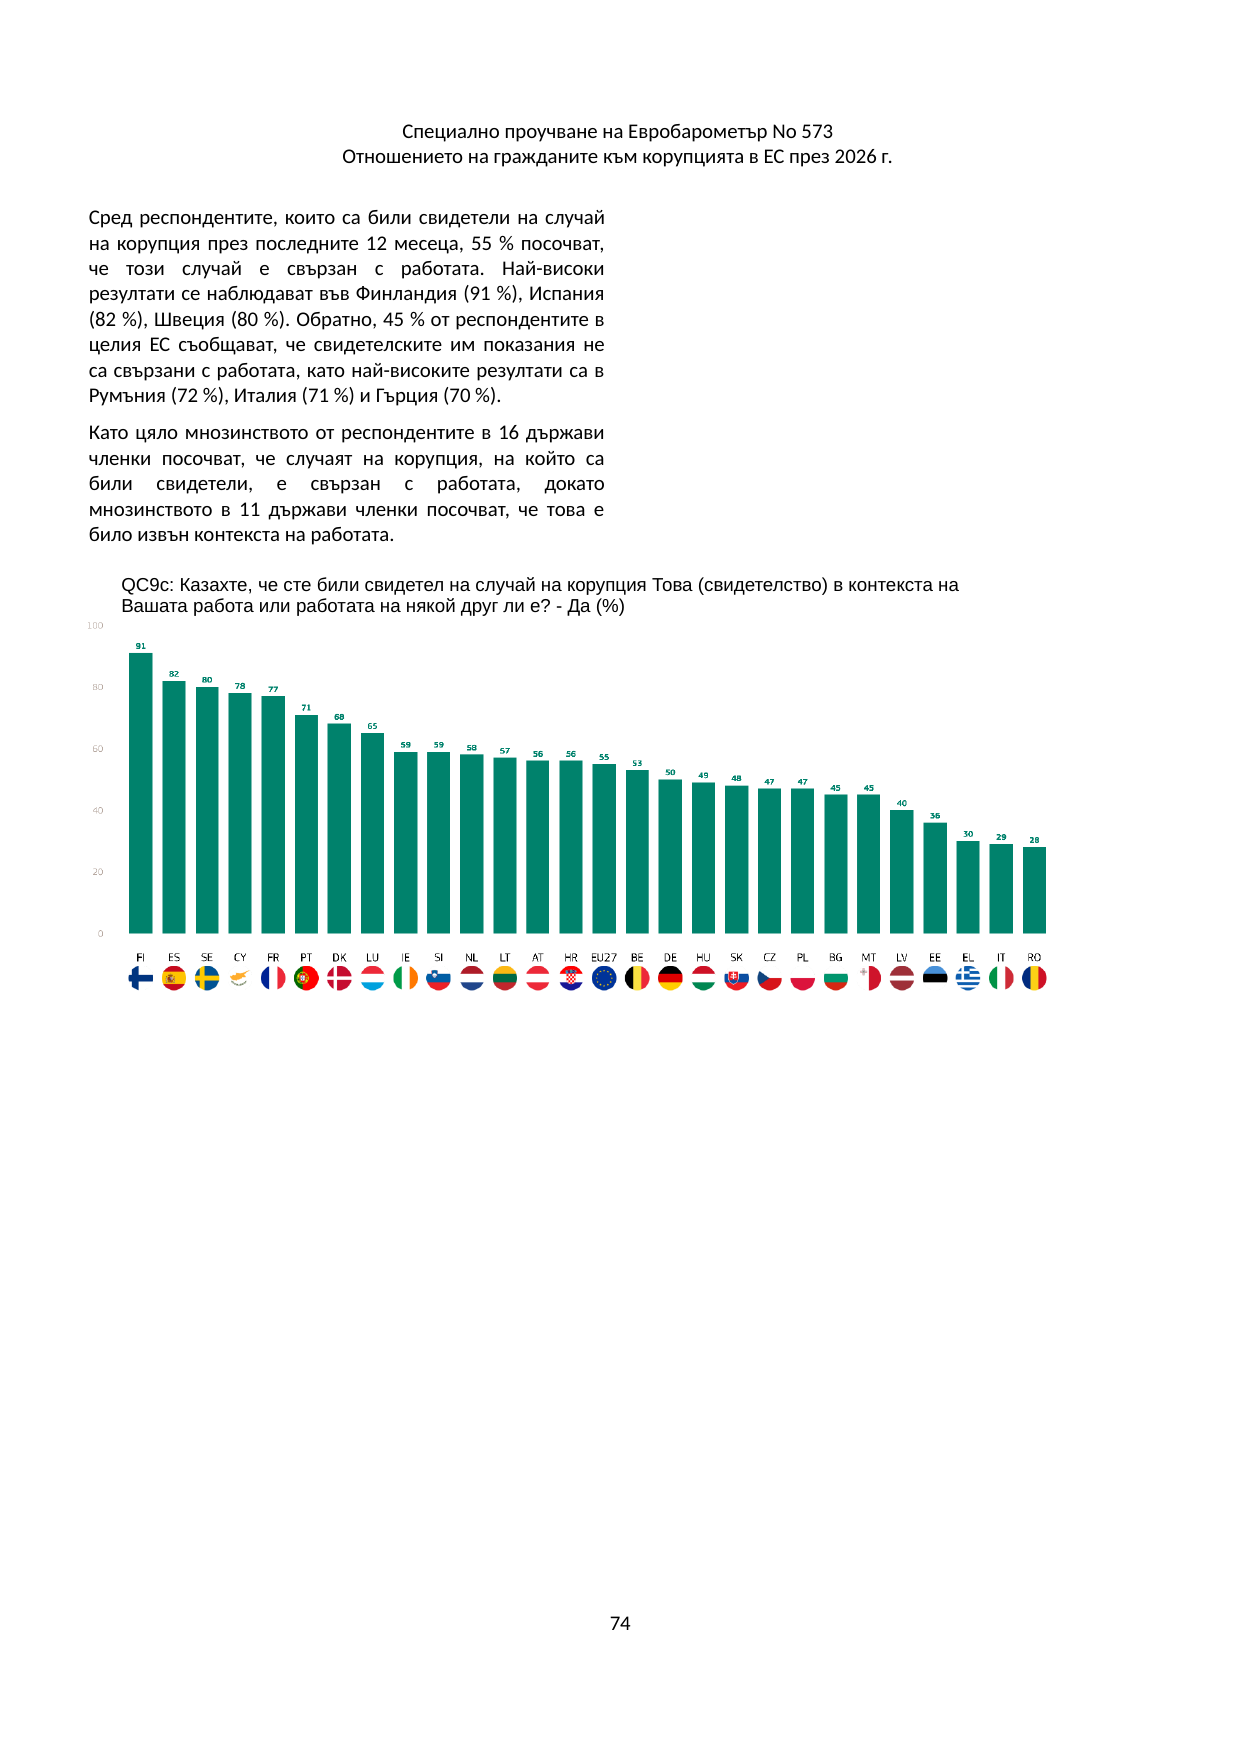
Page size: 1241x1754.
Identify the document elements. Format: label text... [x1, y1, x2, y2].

text Като цяло мнозинството от респондентите в 16 държави членки посочват, че случаят на корупция, на който са били свидетели, е свързан с работата, докато мнозинството в 11 държави членки посочват, че това е било извън контекста на работата. [88, 419, 605, 547]
text Сред респондентите, които са били свидетели на случай на корупция през последните 12 месеца, 55 % посочват, че този случай е свързан с работата. Най-високи резултати се наблюдават във Финландия (91 %), Испания (82 %), Швеция (80 %). Обратно, 45 % от респондентите в целия ЕС съобщават, че свидетелските им показания не са свързани с работата, като най-високите резултати са в Румъния (72 %), Италия (71 %) и Гърция (70 %). [88, 204, 605, 408]
picture [88, 590, 1052, 999]
